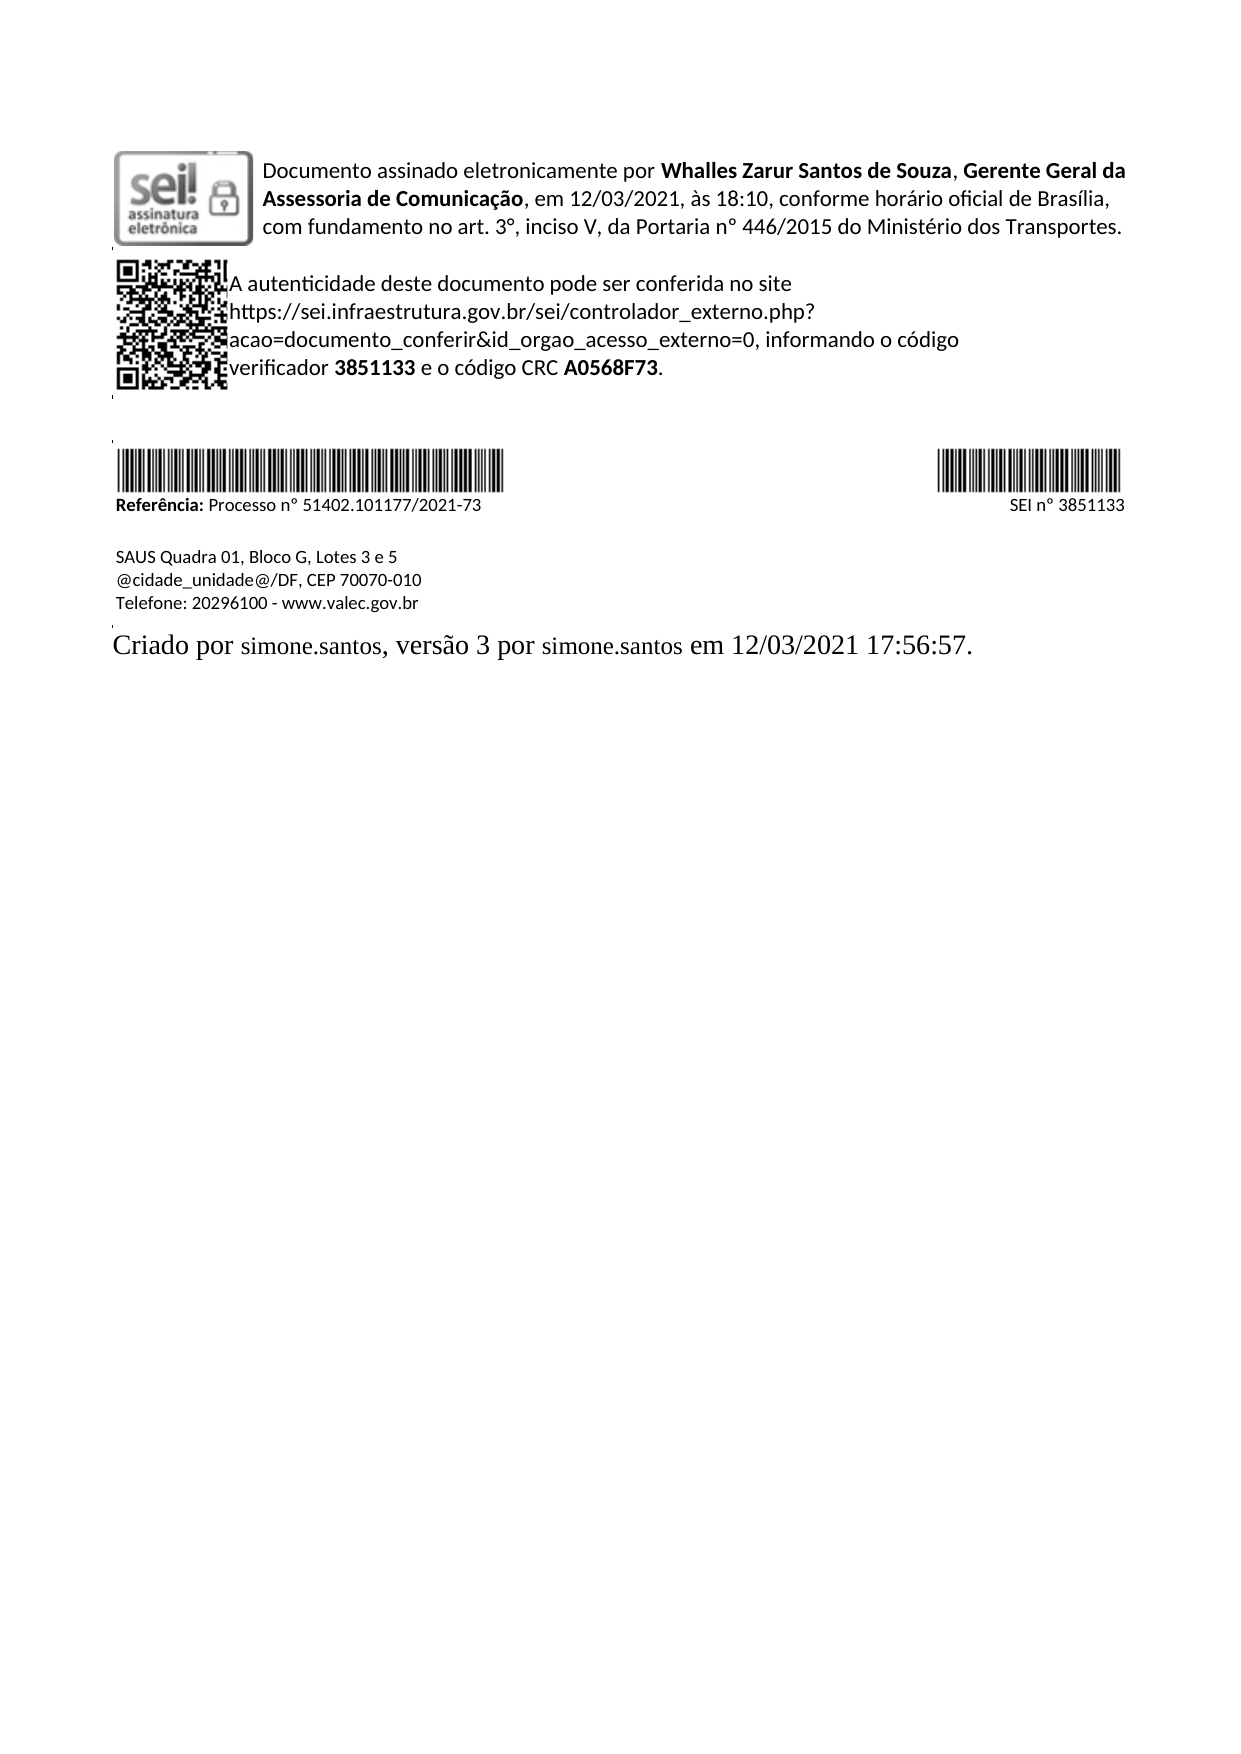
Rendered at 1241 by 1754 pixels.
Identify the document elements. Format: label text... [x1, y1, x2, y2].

table_header Referência: Processo nº 51402.101177/2021-73 [113, 443, 925, 519]
text Criado por simone.santos, versão 3 por simone.santos em 12/03/2021 17:56:57. [112, 628, 1128, 661]
table_cell SAUS Quadra 01, Bloco G, Lotes 3 e 5 @cidade_unidade@/DF, CEP 70070-010 Telefone: 20296100 - www.valec.gov.br [113, 519, 925, 617]
table_header SEI nº 3851133 [925, 443, 1128, 519]
table_header Documento assinado eletronicamente por Whalles Zarur Santos de Souza, Gerente Geral da Assessoria de Comunicação, em 12/03/2021, às 18:10, conforme horário oficial de Brasília, com fundamento no art. 3°, inciso V, da Portaria nº 446/2015 do Ministério dos Transportes. [261, 150, 1128, 247]
table_cell [925, 519, 1128, 617]
table_header [113, 150, 261, 247]
table_header A autenticidade deste documento pode ser conferida no site https://sei.infraestrutura.gov.br/sei/controlador_externo.php?acao=documento_conferir&id_orgao_acesso_externo=0, informando o código verificador 3851133 e o código CRC A0568F73. [228, 256, 1128, 394]
